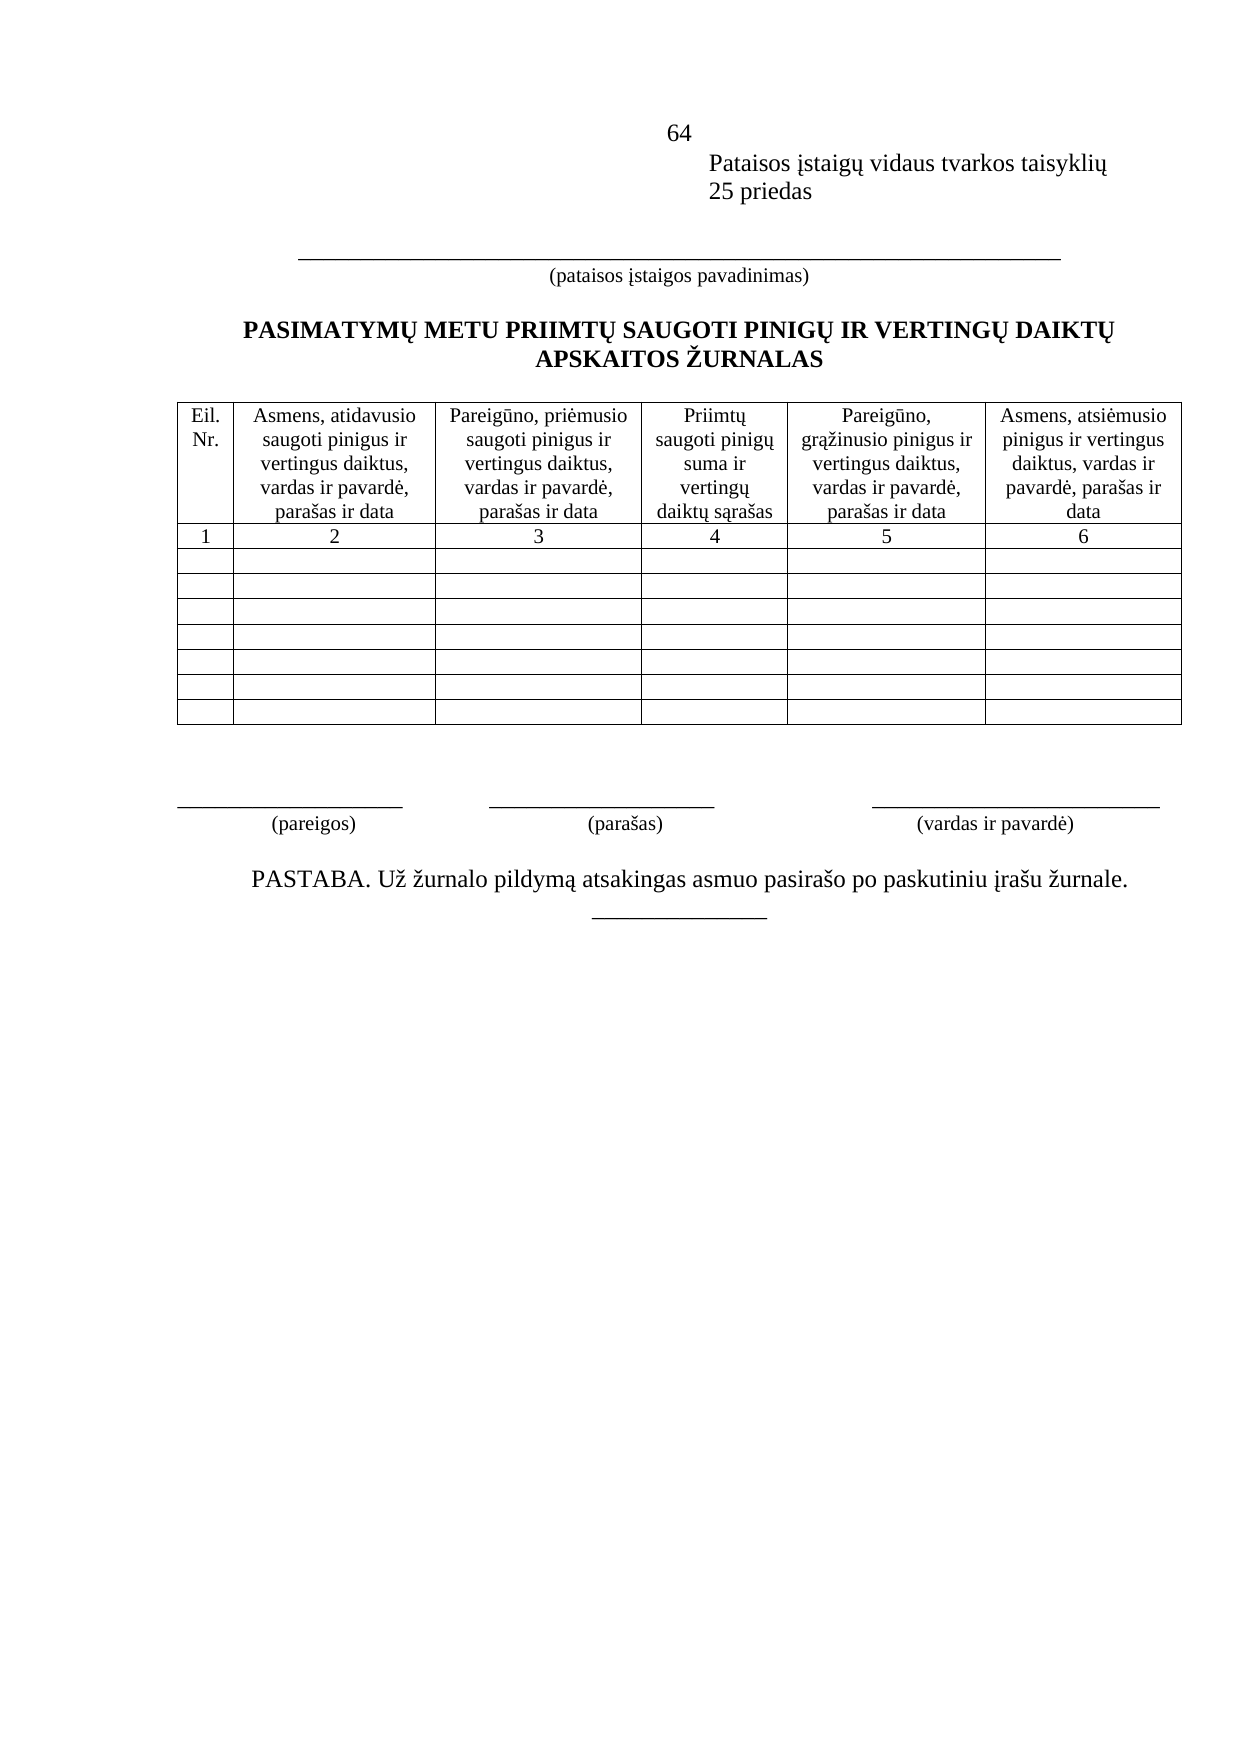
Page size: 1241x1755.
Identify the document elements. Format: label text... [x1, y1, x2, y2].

table_cell [234, 549, 435, 573]
table_header Priimtų saugoti pinigų suma ir vertingų daiktų sąrašas [642, 403, 787, 523]
table_cell [642, 574, 787, 598]
text PASIMATYMŲ METU PRIIMTŲ SAUGOTI PINIGŲ IR VERTINGŲ DAIKTŲ APSKAITOS ŽURNALAS [177, 315, 1181, 373]
text (pataisos įstaigos pavadinimas) [177, 263, 1181, 287]
table_cell [986, 549, 1181, 573]
table_cell [436, 549, 641, 573]
table_header Asmens, atsiėmusio pinigus ir vertingus daiktus, vardas ir pavardė, parašas ir data [986, 403, 1181, 523]
text Pataisos įstaigų vidaus tvarkos taisyklių [709, 148, 1181, 176]
text (pareigos) (parašas) (vardas ir pavardė) [177, 811, 1181, 835]
table_cell 3 [436, 524, 641, 548]
text __________________ __________________ _______________________ [177, 782, 1181, 811]
table_cell [178, 599, 233, 623]
table_cell [178, 675, 233, 699]
text PASTABA. Už žurnalo pildymą atsakingas asmuo pasirašo po paskutiniu įrašu žurnale. [177, 864, 1181, 893]
text ______________ [177, 893, 1181, 921]
table_cell [788, 549, 985, 573]
table_cell [788, 599, 985, 623]
table_cell [986, 625, 1181, 648]
table_cell [642, 549, 787, 573]
table_cell [178, 625, 233, 648]
table_cell [436, 599, 641, 623]
table_cell [642, 700, 787, 724]
table_cell [788, 574, 985, 598]
table_cell [642, 650, 787, 674]
table_cell [234, 700, 435, 724]
table_cell [436, 574, 641, 598]
table_cell 1 [178, 524, 233, 548]
table_cell 5 [788, 524, 985, 548]
table_cell [436, 625, 641, 648]
table_cell [234, 675, 435, 699]
text _____________________________________________________________ [177, 234, 1181, 263]
table_header Eil. Nr. [178, 403, 233, 523]
table_header Pareigūno, grąžinusio pinigus ir vertingus daiktus, vardas ir pavardė, parašas ir data [788, 403, 985, 523]
table_cell [642, 675, 787, 699]
table_cell [234, 599, 435, 623]
table_cell [178, 549, 233, 573]
table_cell [986, 700, 1181, 724]
table_header Pareigūno, priėmusio saugoti pinigus ir vertingus daiktus, vardas ir pavardė, parašas ir data [436, 403, 641, 523]
table_cell [788, 700, 985, 724]
table_cell [788, 625, 985, 648]
table_cell 2 [234, 524, 435, 548]
table_cell [986, 599, 1181, 623]
table_cell [178, 700, 233, 724]
table_cell [178, 650, 233, 674]
table_cell [986, 675, 1181, 699]
table_cell [642, 599, 787, 623]
table_cell [642, 625, 787, 648]
table_header Asmens, atidavusio saugoti pinigus ir vertingus daiktus, vardas ir pavardė, parašas ir data [234, 403, 435, 523]
table_cell 6 [986, 524, 1181, 548]
table_cell [436, 700, 641, 724]
table_cell [234, 574, 435, 598]
table_cell [788, 675, 985, 699]
table_cell [986, 574, 1181, 598]
table_cell 4 [642, 524, 787, 548]
table_cell [436, 650, 641, 674]
table_cell [436, 675, 641, 699]
table_cell [234, 625, 435, 648]
table_cell [178, 574, 233, 598]
table_cell [788, 650, 985, 674]
table_cell [986, 650, 1181, 674]
text 25 priedas [177, 176, 1181, 205]
table_cell [234, 650, 435, 674]
